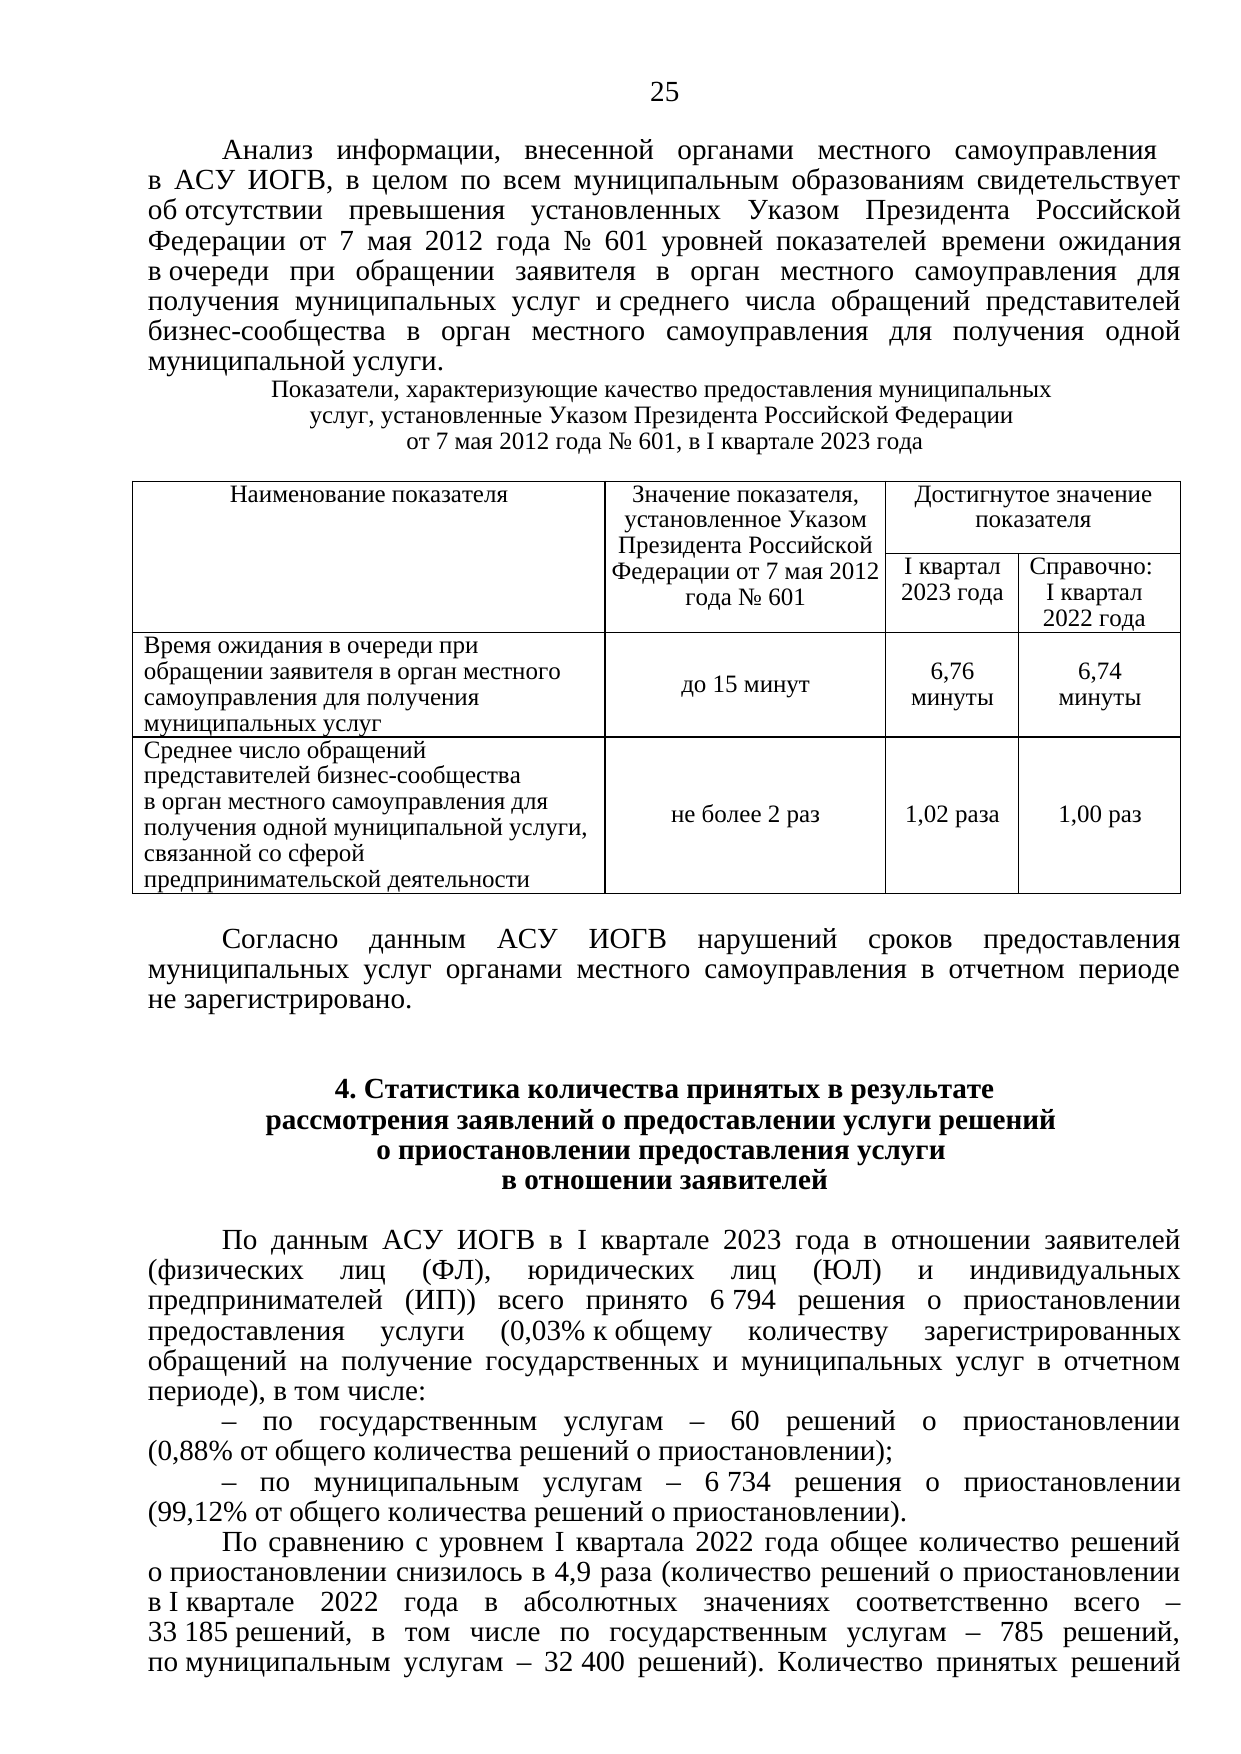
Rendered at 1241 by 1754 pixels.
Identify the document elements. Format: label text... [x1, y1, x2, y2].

text 4. Статистика количества принятых в результате [148, 1075, 1181, 1105]
table_header Наименование показателя [133, 482, 604, 632]
table_header Значение показателя, установленное Указом Президента Российской Федерации от 7 мая 2012 года № 601 [606, 482, 885, 632]
table_cell 6,76 минуты [886, 633, 1018, 736]
table_cell до 15 минут [606, 633, 885, 736]
table_cell Справочно: I квартал 2022 года [1019, 554, 1180, 632]
text – по муниципальным услугам – 6 734 решения о приостановлении (99,12% от общего количества решений о приостановлении). [148, 1467, 1181, 1527]
table_header Достигнутое значение показателя [886, 482, 1180, 553]
text Показатели, характеризующие качество предоставления муниципальных услуг, установленные Указом Президента Российской Федерации от 7 мая 2012 года № 601, в I квартале 2023 года [148, 377, 1181, 455]
text о приостановлении предоставления услуги [148, 1135, 1181, 1165]
text – по государственным услугам – 60 решений о приостановлении (0,88% от общего количества решений о приостановлении); [148, 1407, 1181, 1467]
text По сравнению с уровнем I квартала 2022 года общее количество решений о приостановлении снизилось в 4,9 раза (количество решений о приостановлении в I квартале 2022 года в абсолютных значениях соответственно всего – 33 185 решений, в том числе по государственным услугам – 785 решений, по муниципальным услугам – 32 400 решений). Количество принятых решений [148, 1527, 1181, 1678]
table_cell 1,00 раз [1019, 738, 1180, 893]
table_cell Среднее число обращений представителей бизнес-сообщества в орган местного самоуправления для получения одной муниципальной услуги, связанной со сферой предпринимательской деятельности [133, 738, 604, 893]
text Согласно данным АСУ ИОГВ нарушений сроков предоставления муниципальных услуг органами местного самоуправления в отчетном периоде не зарегистрировано. [148, 924, 1181, 1015]
text По данным АСУ ИОГВ в I квартале 2023 года в отношении заявителей (физических лиц (ФЛ), юридических лиц (ЮЛ) и индивидуальных предпринимателей (ИП)) всего принято 6 794 решения о приостановлении предоставления услуги (0,03% к общему количеству зарегистрированных обращений на получение государственных и муниципальных услуг в отчетном периоде), в том числе: [148, 1225, 1181, 1407]
table_cell не более 2 раз [606, 738, 885, 893]
table_cell I квартал 2023 года [886, 554, 1018, 632]
text Анализ информации, внесенной органами местного самоуправления в АСУ ИОГВ, в целом по всем муниципальным образованиям свидетельствует об отсутствии превышения установленных Указом Президента Российской Федерации от 7 мая 2012 года № 601 уровней показателей времени ожидания в очереди при обращении заявителя в орган местного самоуправления для получения муниципальных услуг и среднего числа обращений представителей бизнес-сообщества в орган местного самоуправления для получения одной муниципальной услуги. [148, 135, 1181, 377]
text в отношении заявителей [148, 1165, 1181, 1195]
table_cell 6,74 минуты [1019, 633, 1180, 736]
table_cell Время ожидания в очереди при обращении заявителя в орган местного самоуправления для получения муниципальных услуг [133, 633, 604, 736]
table_cell 1,02 раза [886, 738, 1018, 893]
text рассмотрения заявлений о предоставлении услуги решений [148, 1105, 1181, 1135]
